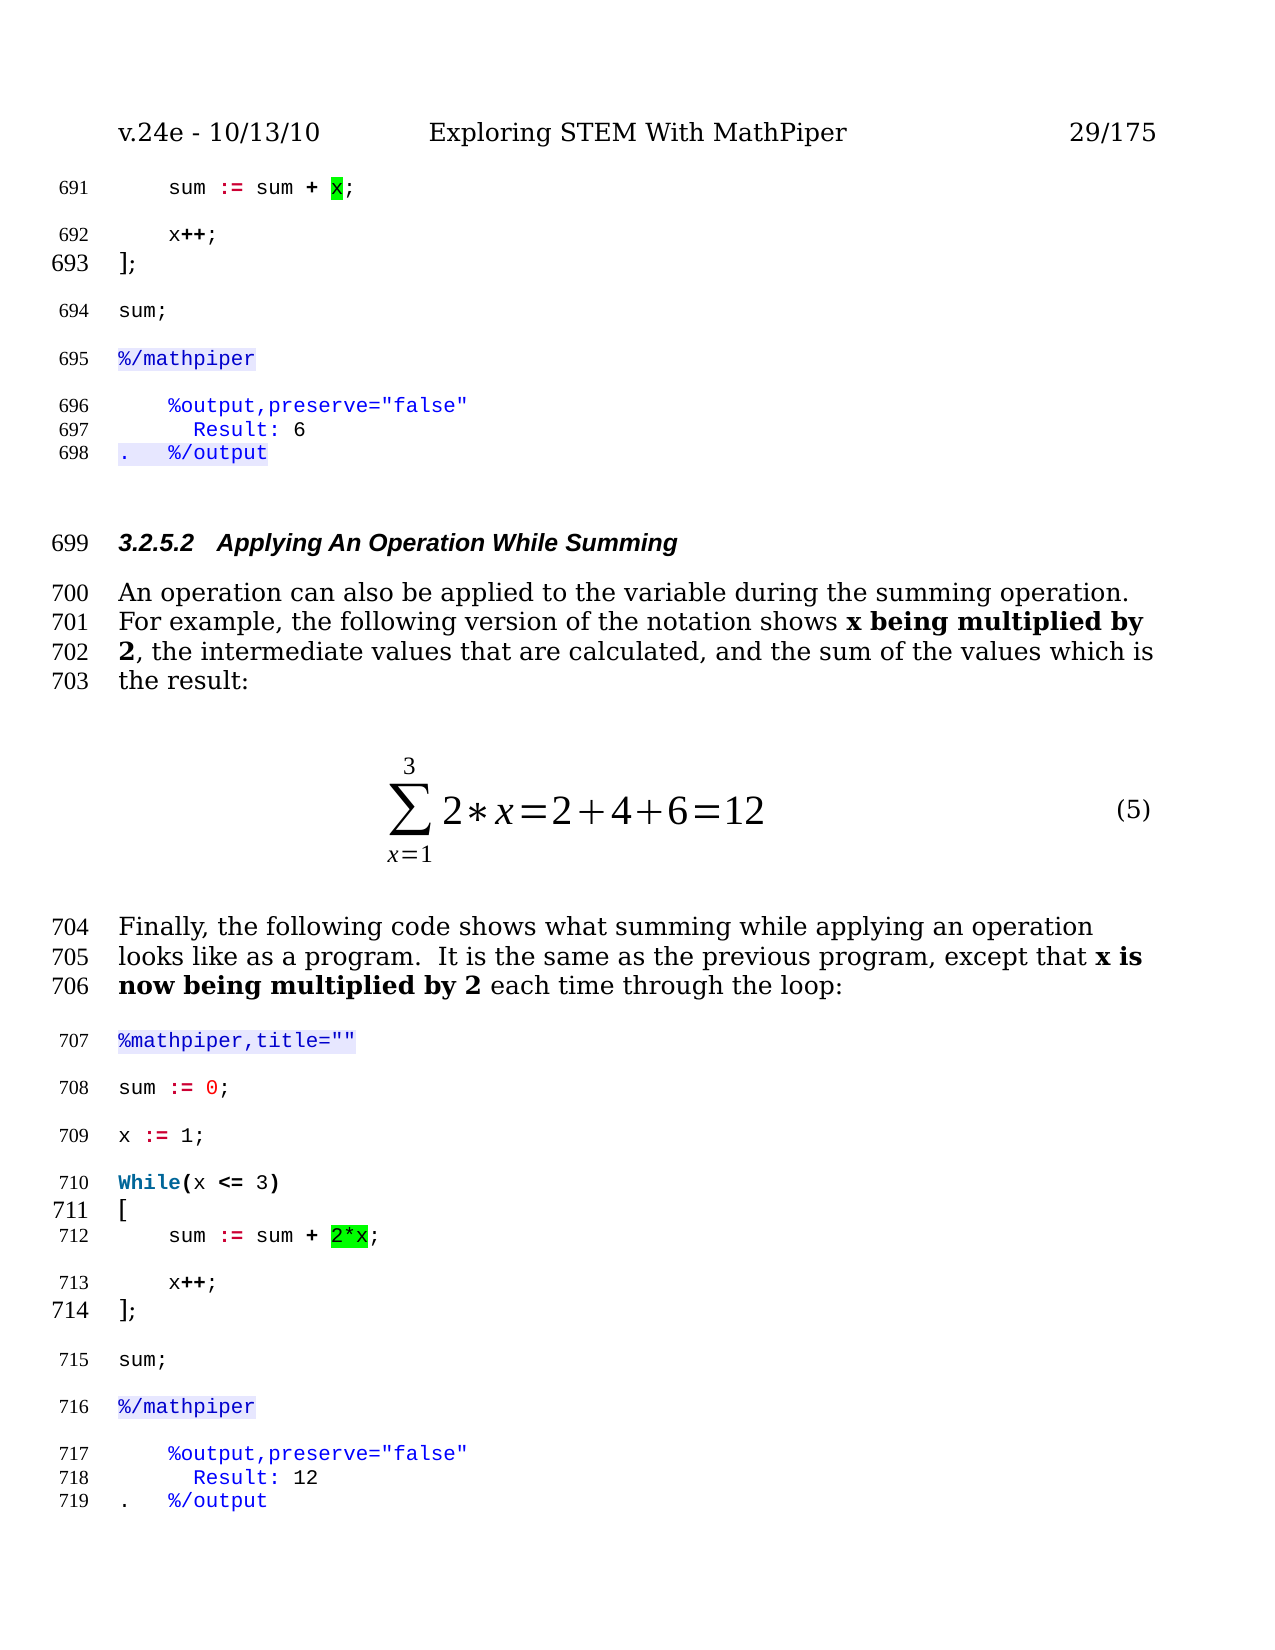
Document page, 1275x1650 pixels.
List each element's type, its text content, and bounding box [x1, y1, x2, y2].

text x++; [118, 1272, 1157, 1296]
text While(x <= 3) [118, 1172, 1157, 1196]
text sum := sum + x; [118, 177, 1157, 200]
text sum; [118, 301, 1157, 324]
text %/mathpiper [118, 348, 1157, 371]
text %output,preserve="false" [118, 395, 1157, 419]
table_header (5) [1041, 745, 1157, 874]
text sum := sum + 2*x; [118, 1225, 1157, 1248]
text x++; [118, 224, 1157, 248]
text %/mathpiper [118, 1396, 1157, 1419]
text %mathpiper,title="" [118, 1030, 1157, 1054]
subtitle Applying An Operation While Summing [118, 528, 1157, 557]
text ]; [118, 248, 1157, 277]
text An operation can also be applied to the variable during the summing operation. For example, the following version of the notation shows x being multiplied by 2, the intermediate values that are calculated, and the sum of the values which is the result: [118, 578, 1157, 695]
text . %/output [118, 442, 1157, 466]
text x := 1; [118, 1125, 1157, 1148]
text ]; [118, 1296, 1157, 1325]
text %output,preserve="false" [118, 1443, 1157, 1467]
text sum; [118, 1348, 1157, 1372]
text sum := 0; [118, 1077, 1157, 1101]
text Result: 12 [118, 1467, 1157, 1490]
text . %/output [118, 1490, 1157, 1514]
text Result: 6 [118, 419, 1157, 442]
table_header [118, 745, 1041, 874]
text [ [118, 1196, 1157, 1225]
text Finally, the following code shows what summing while applying an operation looks like as a program. It is the same as the previous program, except that x is now being multiplied by 2 each time through the loop: [118, 912, 1157, 1000]
